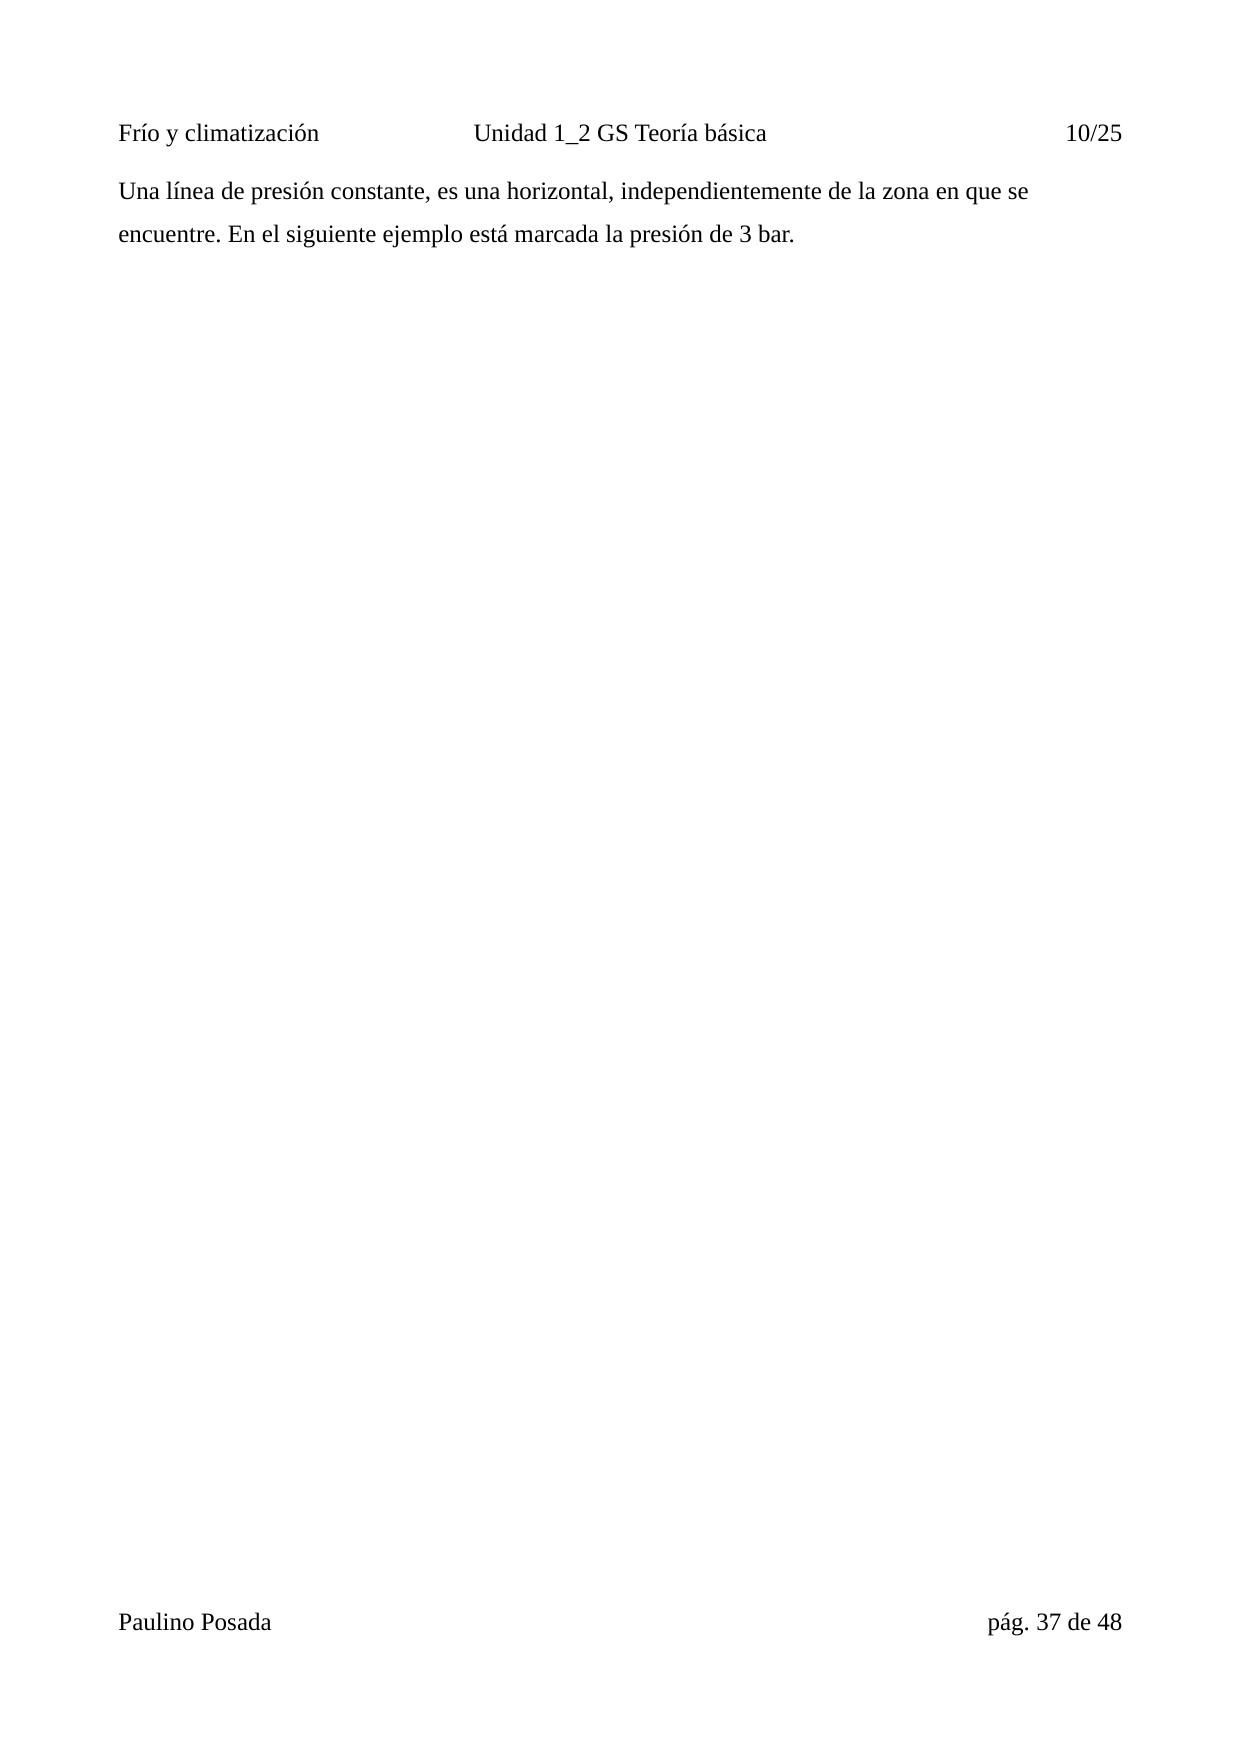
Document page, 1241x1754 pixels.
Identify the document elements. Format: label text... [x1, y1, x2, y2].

text Una línea de presión constante, es una horizontal, independientemente de la zona en que se encuentre. En el siguiente ejemplo está marcada la presión de 3 bar. [118, 176, 1122, 248]
